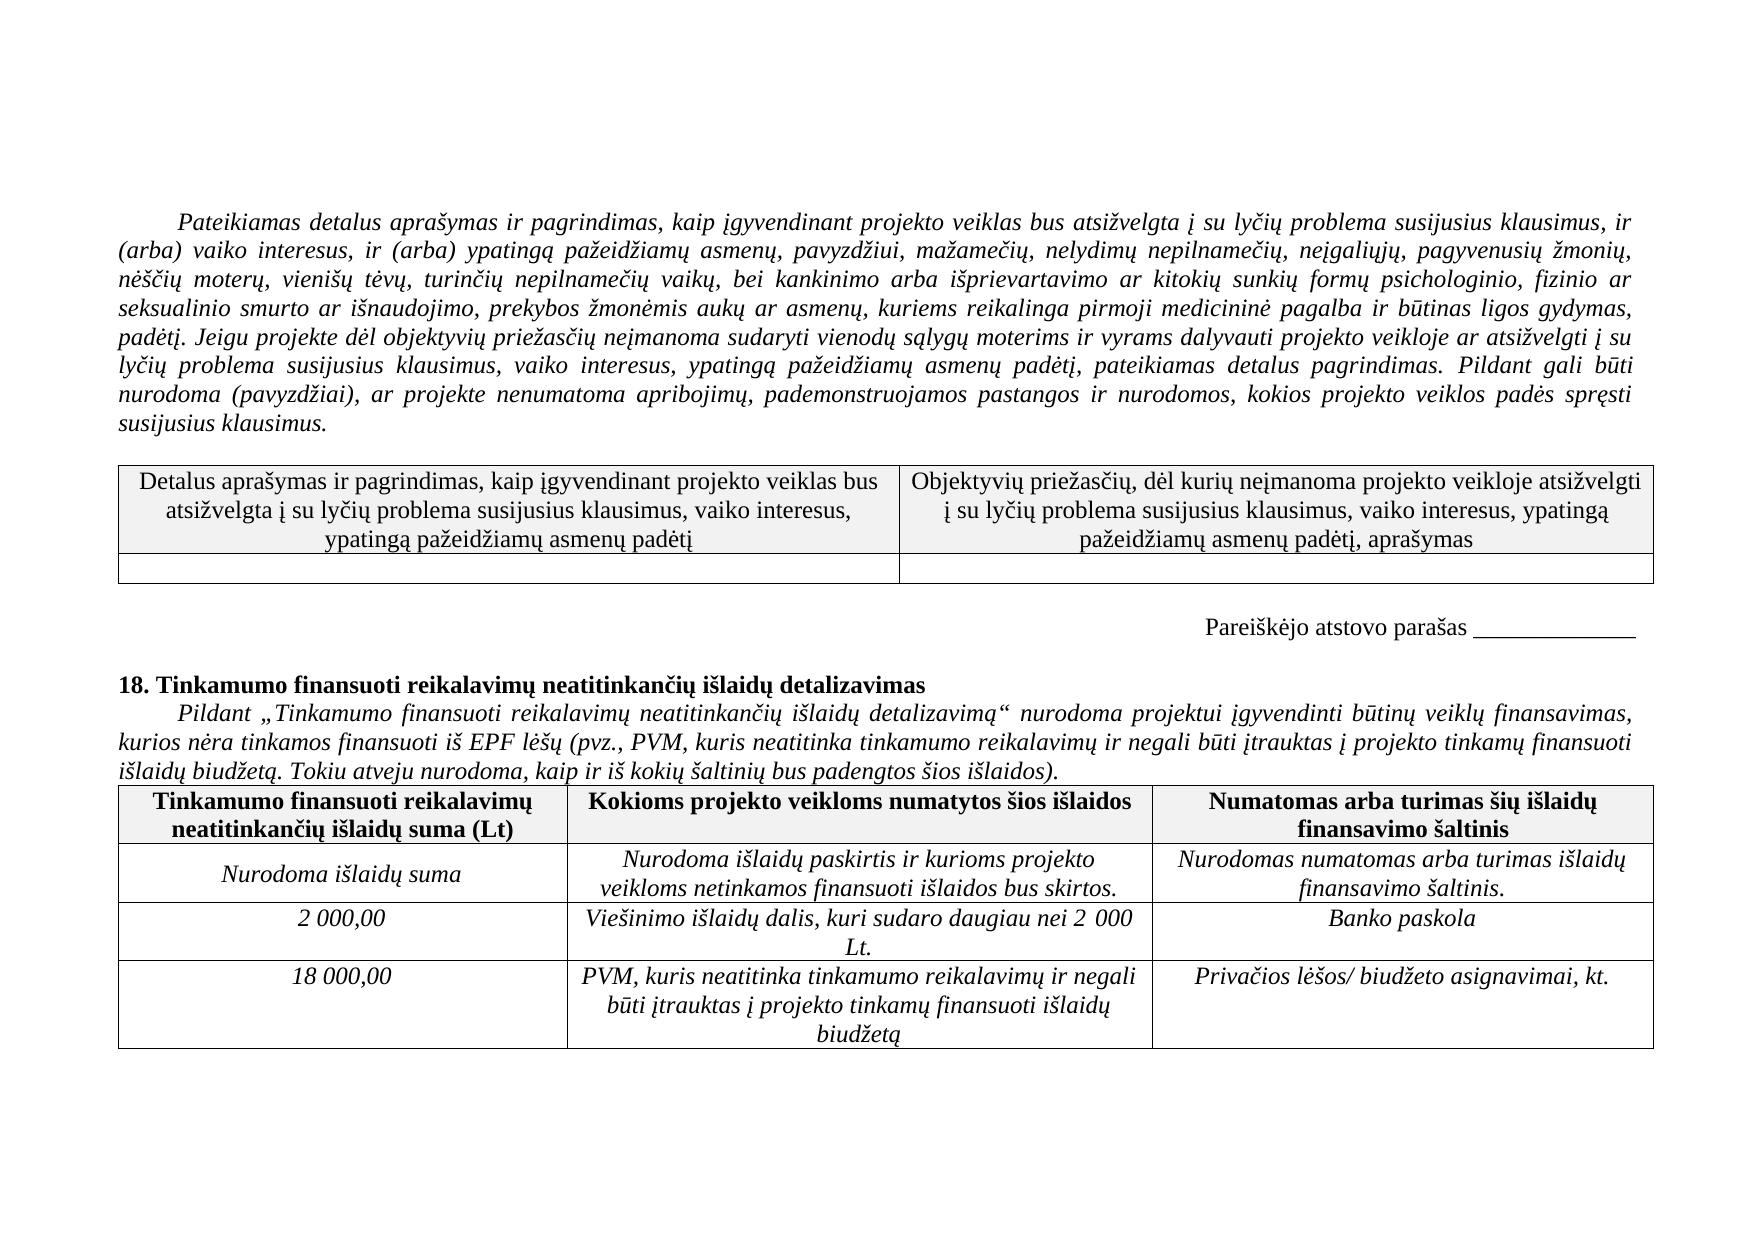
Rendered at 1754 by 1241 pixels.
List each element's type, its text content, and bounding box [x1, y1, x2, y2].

table_header Numatomas arba turimas šių išlaidų finansavimo šaltinis [1153, 786, 1653, 843]
text 18. Tinkamumo finansuoti reikalavimų neatitinkančių išlaidų detalizavimas [118, 670, 1636, 698]
table_cell Nurodomas numatomas arba turimas išlaidų finansavimo šaltinis. [1153, 844, 1653, 902]
table_cell Banko paskola [1153, 903, 1653, 960]
text Pareiškėjo atstovo parašas _____________ [118, 612, 1636, 641]
table_cell [900, 554, 1653, 582]
text Pateikiamas detalus aprašymas ir pagrindimas, kaip įgyvendinant projekto veiklas bus atsižvelgta į su lyčių problema susijusius klausimus, ir (arba) vaiko interesus, ir (arba) ypatingą pažeidžiamų asmenų, pavyzdžiui, mažamečių, nelydimų nepilnamečių, neįgaliųjų, pagyvenusių žmonių, nėščių moterų, vienišų tėvų, turinčių nepilnamečių vaikų, bei kankinimo arba išprievartavimo ar kitokių sunkių formų psichologinio, fizinio ar seksualinio smurto ar išnaudojimo, prekybos žmonėmis aukų ar asmenų, kuriems reikalinga pirmoji medicininė pagalba ir būtinas ligos gydymas, padėtį. Jeigu projekte dėl objektyvių priežasčių neįmanoma sudaryti vienodų sąlygų moterims ir vyrams dalyvauti projekto veikloje ar atsižvelgti į su lyčių problema susijusius klausimus, vaiko interesus, ypatingą pažeidžiamų asmenų padėtį, pateikiamas detalus pagrindimas. Pildant gali būti nurodoma (pavyzdžiai), ar projekte nenumatoma apribojimų, pademonstruojamos pastangos ir nurodomos, kokios projekto veiklos padės spręsti susijusius klausimus. [118, 207, 1636, 437]
table_cell Viešinimo išlaidų dalis, kuri sudaro daugiau nei 2 000 Lt. [568, 903, 1152, 960]
table_cell [119, 554, 899, 582]
table_cell Nurodoma išlaidų paskirtis ir kurioms projekto veikloms netinkamos finansuoti išlaidos bus skirtos. [568, 844, 1152, 902]
table_cell 2 000,00 [119, 903, 567, 960]
table_cell PVM, kuris neatitinka tinkamumo reikalavimų ir negali būti įtrauktas į projekto tinkamų finansuoti išlaidų biudžetą [568, 961, 1152, 1048]
text Pildant „Tinkamumo finansuoti reikalavimų neatitinkančių išlaidų detalizavimą“ nurodoma projektui įgyvendinti būtinų veiklų finansavimas, kurios nėra tinkamos finansuoti iš EPF lėšų (pvz., PVM, kuris neatitinka tinkamumo reikalavimų ir negali būti įtrauktas į projekto tinkamų finansuoti išlaidų biudžetą. Tokiu atveju nurodoma, kaip ir iš kokių šaltinių bus padengtos šios išlaidos). [118, 698, 1636, 785]
table_header Objektyvių priežasčių, dėl kurių neįmanoma projekto veikloje atsižvelgti į su lyčių problema susijusius klausimus, vaiko interesus, ypatingą pažeidžiamų asmenų padėtį, aprašymas [900, 466, 1653, 553]
table_header Tinkamumo finansuoti reikalavimų neatitinkančių išlaidų suma (Lt) [119, 786, 567, 843]
table_header Kokioms projekto veikloms numatytos šios išlaidos [568, 786, 1152, 843]
table_cell 18 000,00 [119, 961, 567, 1048]
table_header Detalus aprašymas ir pagrindimas, kaip įgyvendinant projekto veiklas bus atsižvelgta į su lyčių problema susijusius klausimus, vaiko interesus, ypatingą pažeidžiamų asmenų padėtį [119, 466, 899, 553]
table_cell Privačios lėšos/ biudžeto asignavimai, kt. [1153, 961, 1653, 1048]
table_cell Nurodoma išlaidų suma [119, 844, 567, 902]
